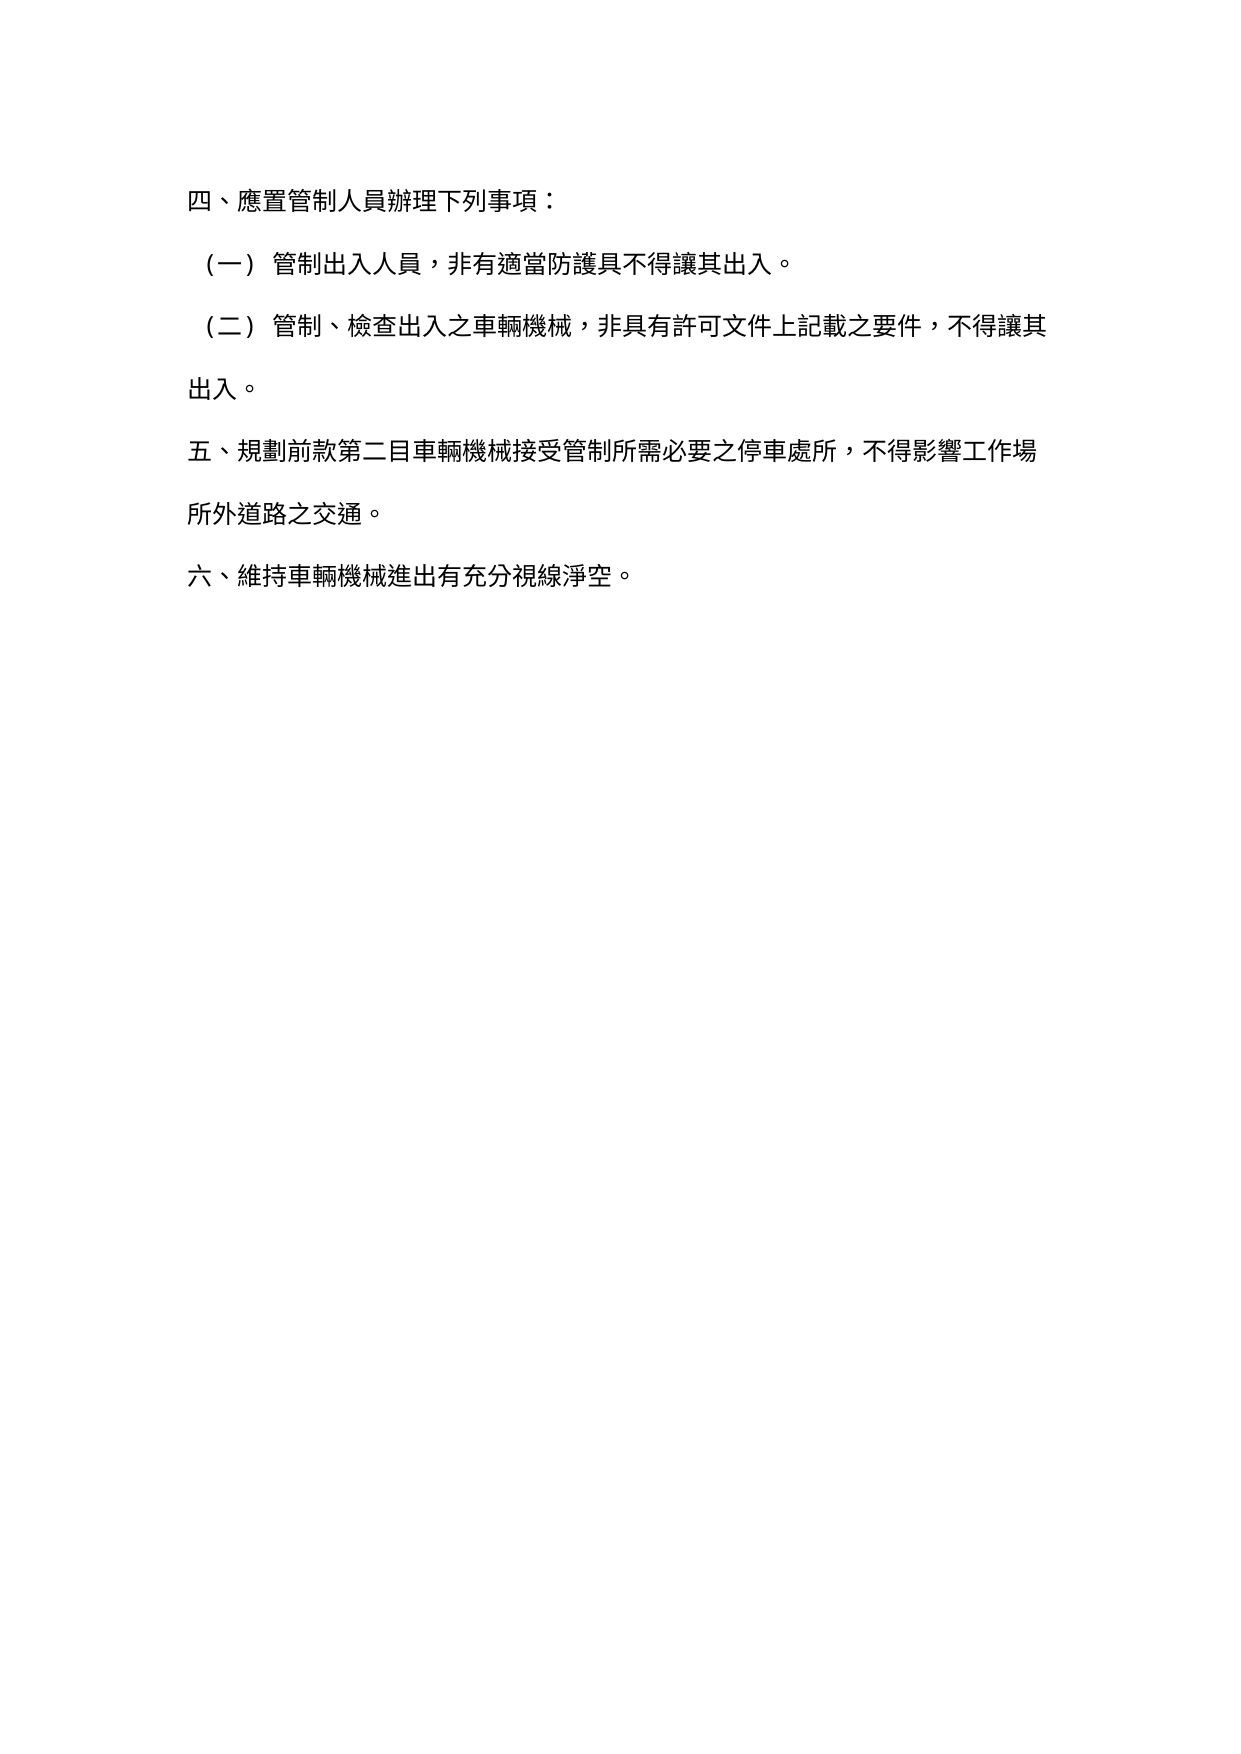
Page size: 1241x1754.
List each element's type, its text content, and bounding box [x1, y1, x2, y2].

text (一) 管制出入人員，非有適當防護具不得讓其出入。 [187, 221, 1053, 283]
text 六、維持車輛機械進出有充分視線淨空。 [187, 533, 1053, 596]
text 五、規劃前款第二目車輛機械接受管制所需必要之停車處所，不得影響工作場所外道路之交通。 [187, 408, 1053, 533]
text 四、應置管制人員辦理下列事項： [187, 158, 1053, 221]
text (二) 管制、檢查出入之車輛機械，非具有許可文件上記載之要件，不得讓其出入。 [187, 283, 1053, 408]
